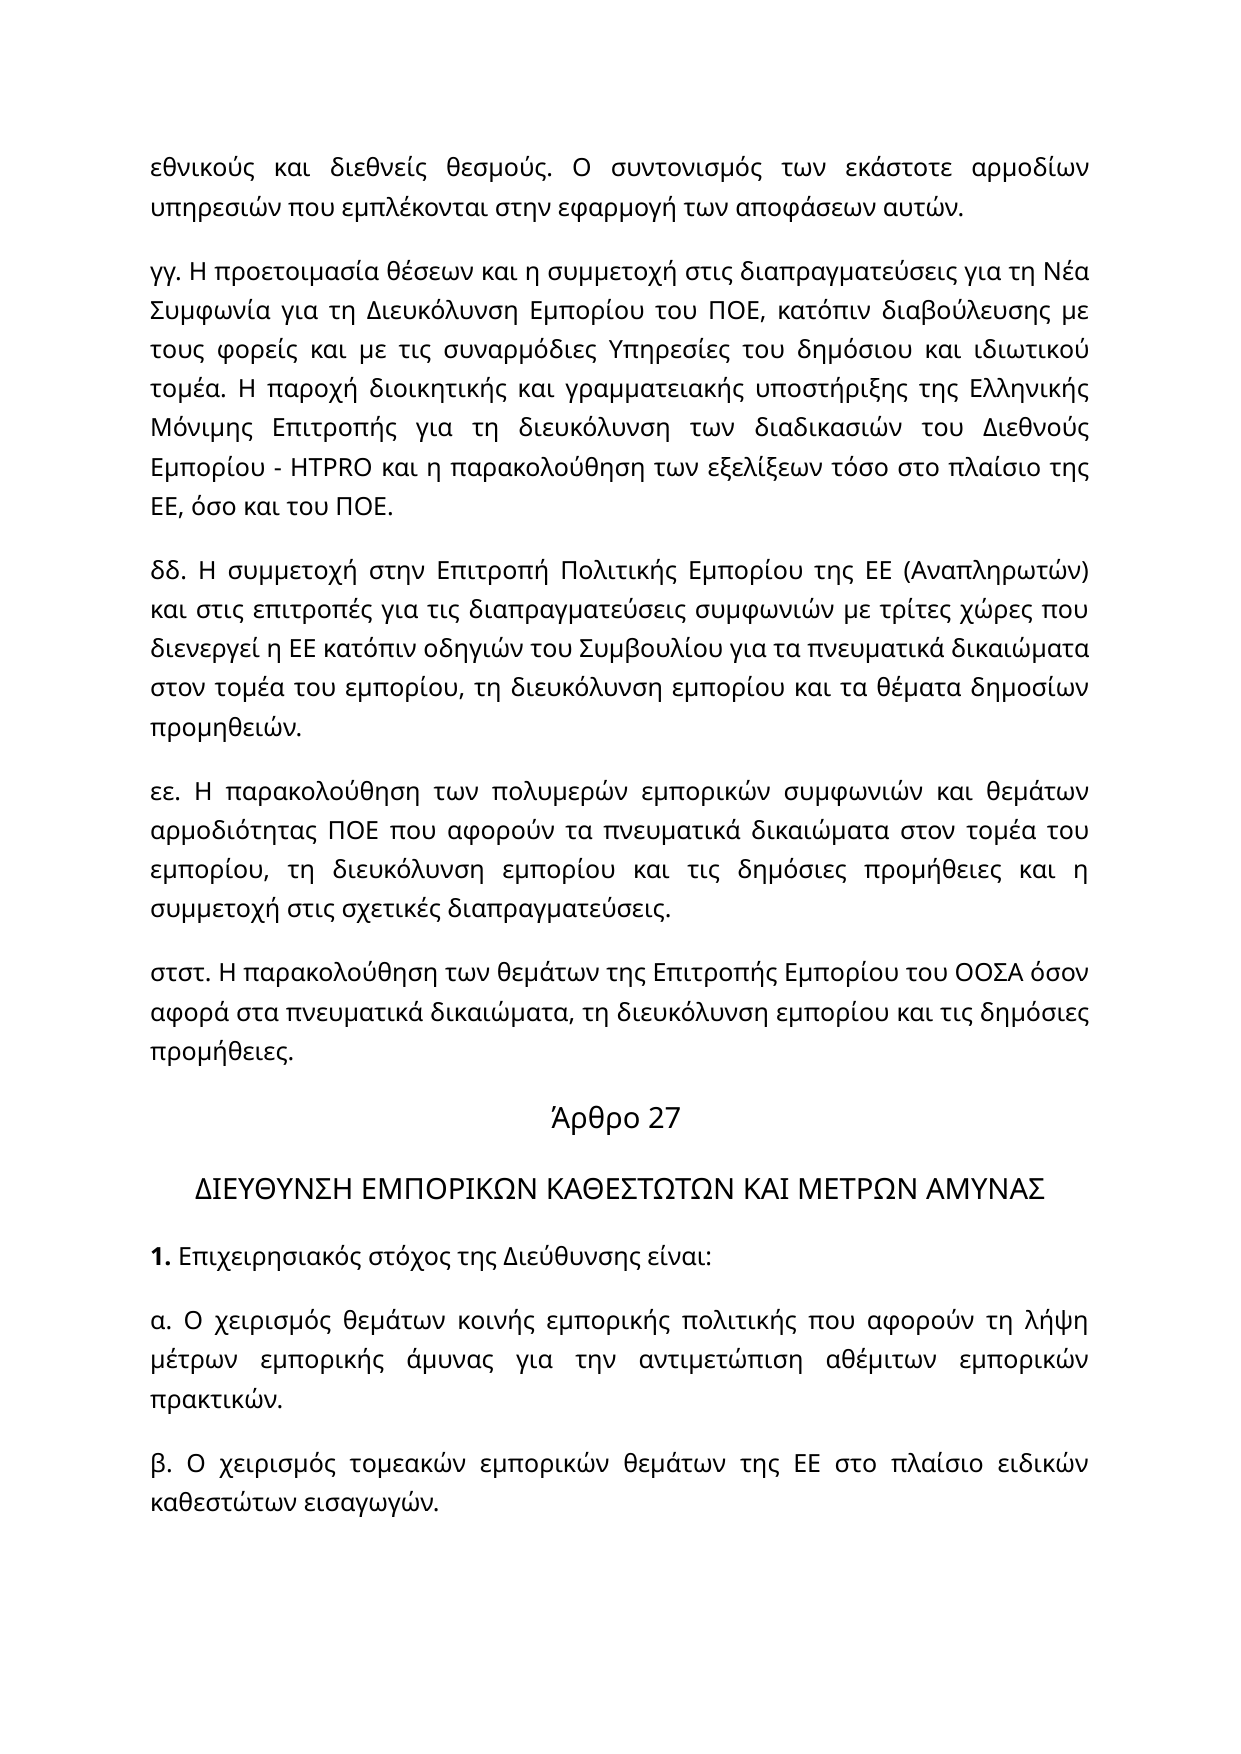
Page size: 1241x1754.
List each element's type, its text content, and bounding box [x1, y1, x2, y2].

text 1. Επιχειρησιακός στόχος της Διεύθυνσης είναι: [150, 1239, 1090, 1273]
text γγ. Η προετοιμασία θέσεων και η συμμετοχή στις διαπραγματεύσεις για τη Νέα Συμφωνία για τη Διευκόλυνση Εμπορίου του ΠΟΕ, κατόπιν διαβούλευσης με τους φορείς και με τις συναρμόδιες Υπηρεσίες του δημόσιου και ιδιωτικού τομέα. Η παροχή διοικητικής και γραμματειακής υποστήριξης της Ελληνικής Μόνιμης Επιτροπής για τη διευκόλυνση των διαδικασιών του Διεθνούς Εμπορίου - HTPRO και η παρακολούθηση των εξελίξεων τόσο στο πλαίσιο της ΕΕ, όσο και του ΠΟΕ. [150, 253, 1090, 522]
subtitle ΔΙΕΥΘΥΝΣΗ ΕΜΠΟΡΙΚΩΝ ΚΑΘΕΣΤΩΤΩΝ ΚΑΙ ΜΕΤΡΩΝ ΑΜΥΝΑΣ [150, 1168, 1090, 1208]
text εε. Η παρακολούθηση των πολυμερών εμπορικών συμφωνιών και θεμάτων αρμοδιότητας ΠΟΕ που αφορούν τα πνευματικά δικαιώματα στον τομέα του εμπορίου, τη διευκόλυνση εμπορίου και τις δημόσιες προμήθειες και η συμμετοχή στις σχετικές διαπραγματεύσεις. [150, 773, 1090, 925]
text δδ. Η συμμετοχή στην Επιτροπή Πολιτικής Εμπορίου της ΕΕ (Αναπληρωτών) και στις επιτροπές για τις διαπραγματεύσεις συμφωνιών με τρίτες χώρες που διενεργεί η ΕΕ κατόπιν οδηγιών του Συμβουλίου για τα πνευματικά δικαιώματα στον τομέα του εμπορίου, τη διευκόλυνση εμπορίου και τα θέματα δημοσίων προμηθειών. [150, 552, 1090, 743]
text α. Ο χειρισμός θεμάτων κοινής εμπορικής πολιτικής που αφορούν τη λήψη μέτρων εμπορικής άμυνας για την αντιμετώπιση αθέμιτων εμπορικών πρακτικών. [150, 1303, 1090, 1415]
text εθνικούς και διεθνείς θεσμούς. Ο συντονισμός των εκάστοτε αρμοδίων υπηρεσιών που εμπλέκονται στην εφαρμογή των αποφάσεων αυτών. [150, 150, 1090, 223]
text β. Ο χειρισμός τομεακών εμπορικών θεμάτων της ΕΕ στο πλαίσιο ειδικών καθεστώτων εισαγωγών. [150, 1445, 1090, 1519]
subtitle Άρθρο 27 [150, 1097, 1090, 1137]
text στστ. Η παρακολούθηση των θεμάτων της Επιτροπής Εμπορίου του ΟΟΣΑ όσον αφορά στα πνευματικά δικαιώματα, τη διευκόλυνση εμπορίου και τις δημόσιες προμήθειες. [150, 955, 1090, 1067]
